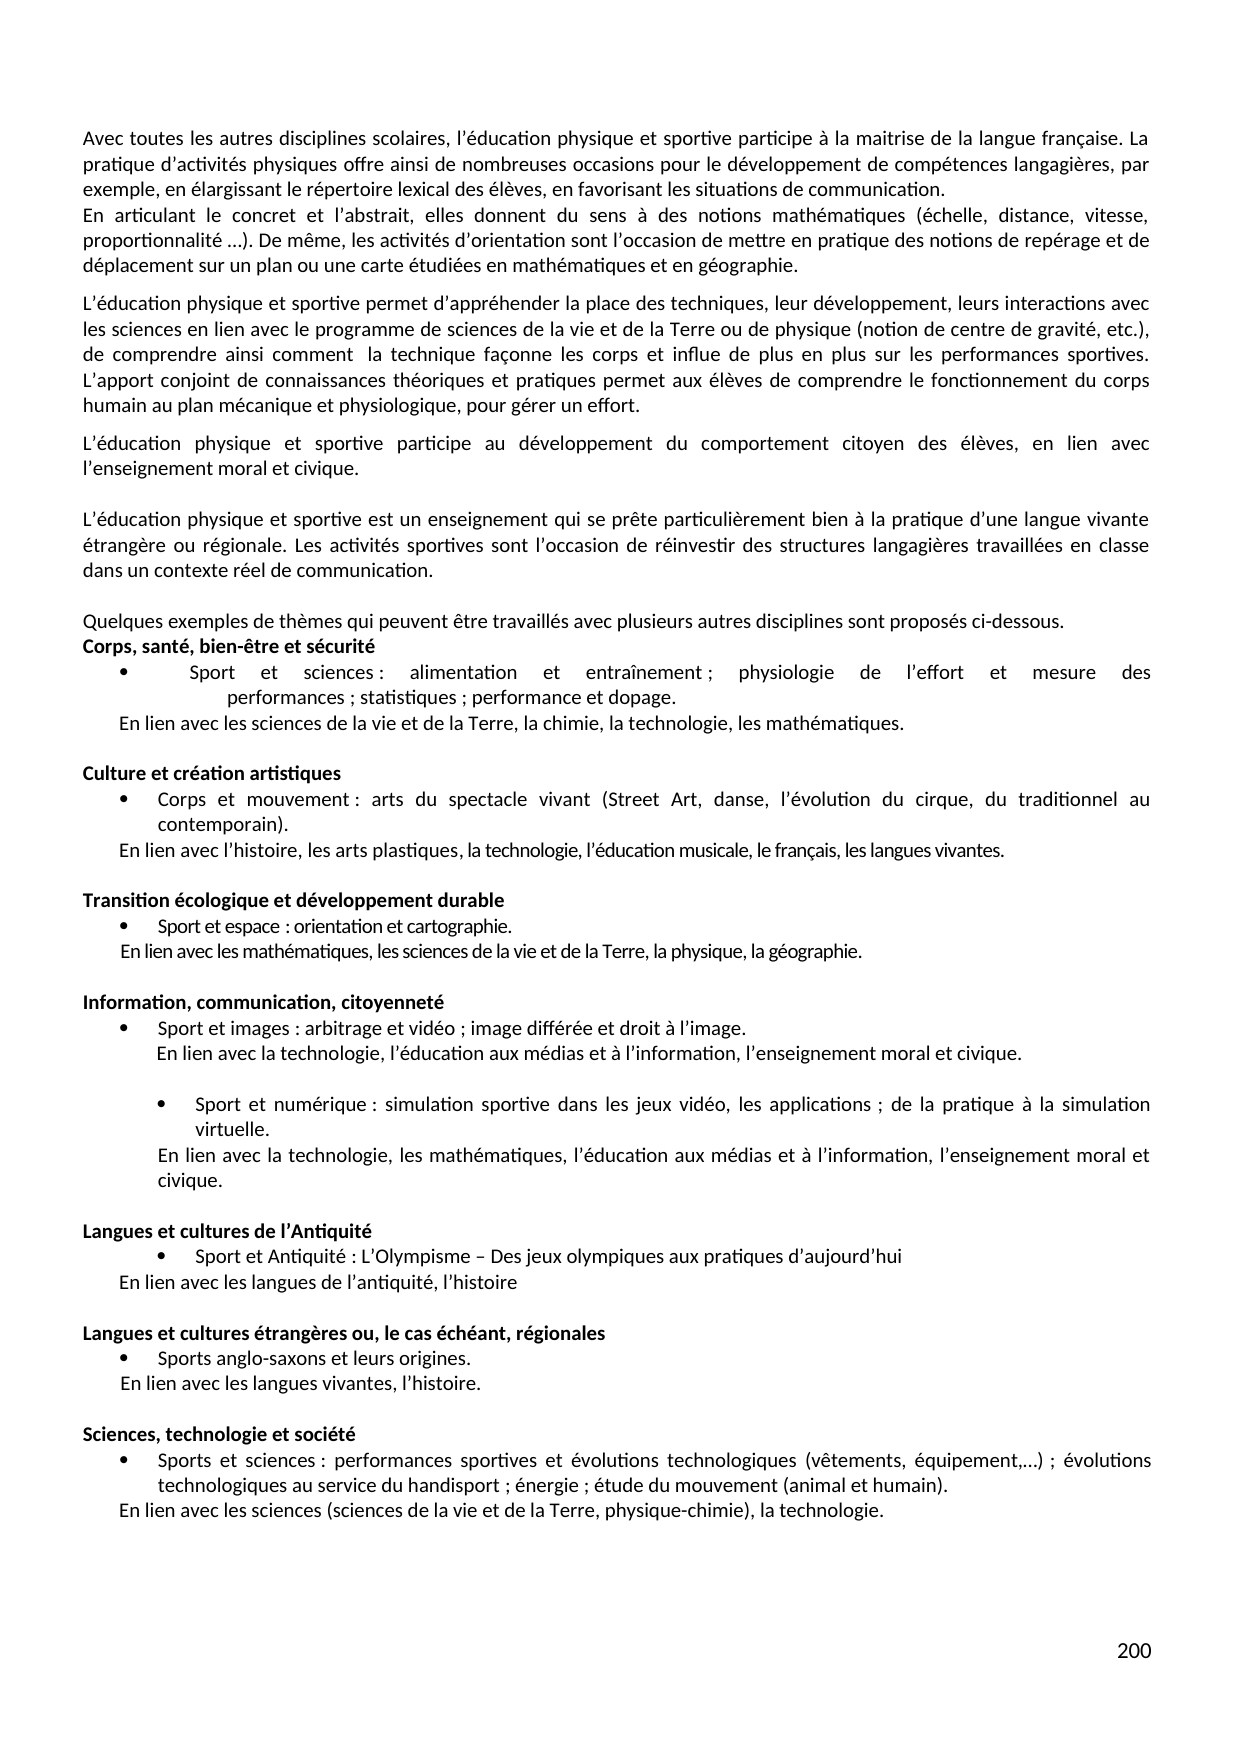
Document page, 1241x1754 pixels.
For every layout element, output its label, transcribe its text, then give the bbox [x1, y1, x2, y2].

list Sports et sciences : performances sportives et évolutions technologiques (vêtements, équipement,…) ; évolutions technologiques au service du handisport ; énergie ; étude du mouvement (animal et humain). [120, 1447, 1152, 1498]
text L’éducation physique et sportive participe au développement du comportement citoyen des élèves, en lien avec l’enseignement moral et civique. [83, 430, 1152, 481]
list Corps et mouvement : arts du spectacle vivant (Street Art, danse, l’évolution du cirque, du traditionnel au contemporain). [120, 786, 1152, 837]
text En lien avec la technologie, les mathématiques, l’éducation aux médias et à l’information, l’enseignement moral et civique. [158, 1142, 1152, 1193]
text Sciences, technologie et société [83, 1421, 1152, 1447]
text En articulant le concret et l’abstrait, elles donnent du sens à des notions mathématiques (échelle, distance, vitesse, proportionnalité …). De même, les activités d’orientation sont l’occasion de mettre en pratique des notions de repérage et de déplacement sur un plan ou une carte étudiées en mathématiques et en géographie. [83, 202, 1152, 278]
text Information, communication, citoyenneté [83, 989, 1152, 1015]
text En lien avec la technologie, l’éducation aux médias et à l’information, l’enseignement moral et civique. [119, 1040, 1152, 1066]
text Langues et cultures de l’Antiquité [83, 1218, 1152, 1243]
list Sport et sciences : alimentation et entraînement ; physiologie de l’effort et mesure des performances ; statistiques ; performance et dopage. [120, 659, 1152, 710]
text En lien avec les sciences (sciences de la vie et de la Terre, physique-chimie), la technologie. [119, 1498, 1152, 1523]
text En lien avec les sciences de la vie et de la Terre, la chimie, la technologie, les mathématiques. [119, 710, 1152, 735]
text Culture et création artistiques [83, 761, 1152, 786]
text En lien avec l’histoire, les arts plastiques, la technologie, l’éducation musicale, le français, les langues vivantes. [119, 837, 1152, 862]
list Sport et images : arbitrage et vidéo ; image différée et droit à l’image. [120, 1015, 1152, 1040]
text En lien avec les langues de l’antiquité, l’histoire [119, 1269, 1152, 1294]
text L’éducation physique et sportive permet d’appréhender la place des techniques, leur développement, leurs interactions avec les sciences en lien avec le programme de sciences de la vie et de la Terre ou de physique (notion de centre de gravité, etc.), de comprendre ainsi comment la technique façonne les corps et influe de plus en plus sur les performances sportives. L’apport conjoint de connaissances théoriques et pratiques permet aux élèves de comprendre le fonctionnement du corps humain au plan mécanique et physiologique, pour gérer un effort. [83, 291, 1152, 418]
text Quelques exemples de thèmes qui peuvent être travaillés avec plusieurs autres disciplines sont proposés ci-dessous. [83, 608, 1152, 633]
text Avec toutes les autres disciplines scolaires, l’éducation physique et sportive participe à la maitrise de la langue française. La pratique d’activités physiques offre ainsi de nombreuses occasions pour le développement de compétences langagières, par exemple, en élargissant le répertoire lexical des élèves, en favorisant les situations de communication. [83, 126, 1152, 202]
text En lien avec les langues vivantes, l’histoire. [120, 1371, 1152, 1396]
list Sport et Antiquité : L’Olympisme – Des jeux olympiques aux pratiques d’aujourd’hui [158, 1243, 1152, 1269]
text Corps, santé, bien-être et sécurité [83, 633, 1152, 659]
list Sports anglo-saxons et leurs origines. [120, 1345, 1152, 1371]
text L’éducation physique et sportive est un enseignement qui se prête particulièrement bien à la pratique d’une langue vivante étrangère ou régionale. Les activités sportives sont l’occasion de réinvestir des structures langagières travaillées en classe dans un contexte réel de communication. [83, 506, 1152, 583]
text En lien avec les mathématiques, les sciences de la vie et de la Terre, la physique, la géographie. [120, 938, 1161, 964]
text Langues et cultures étrangères ou, le cas échéant, régionales [83, 1320, 1152, 1345]
list Sport et numérique : simulation sportive dans les jeux vidéo, les applications ; de la pratique à la simulation virtuelle. [158, 1091, 1152, 1142]
list Sport et espace : orientation et cartographie. [120, 913, 1161, 938]
text Transition écologique et développement durable [83, 888, 1152, 913]
